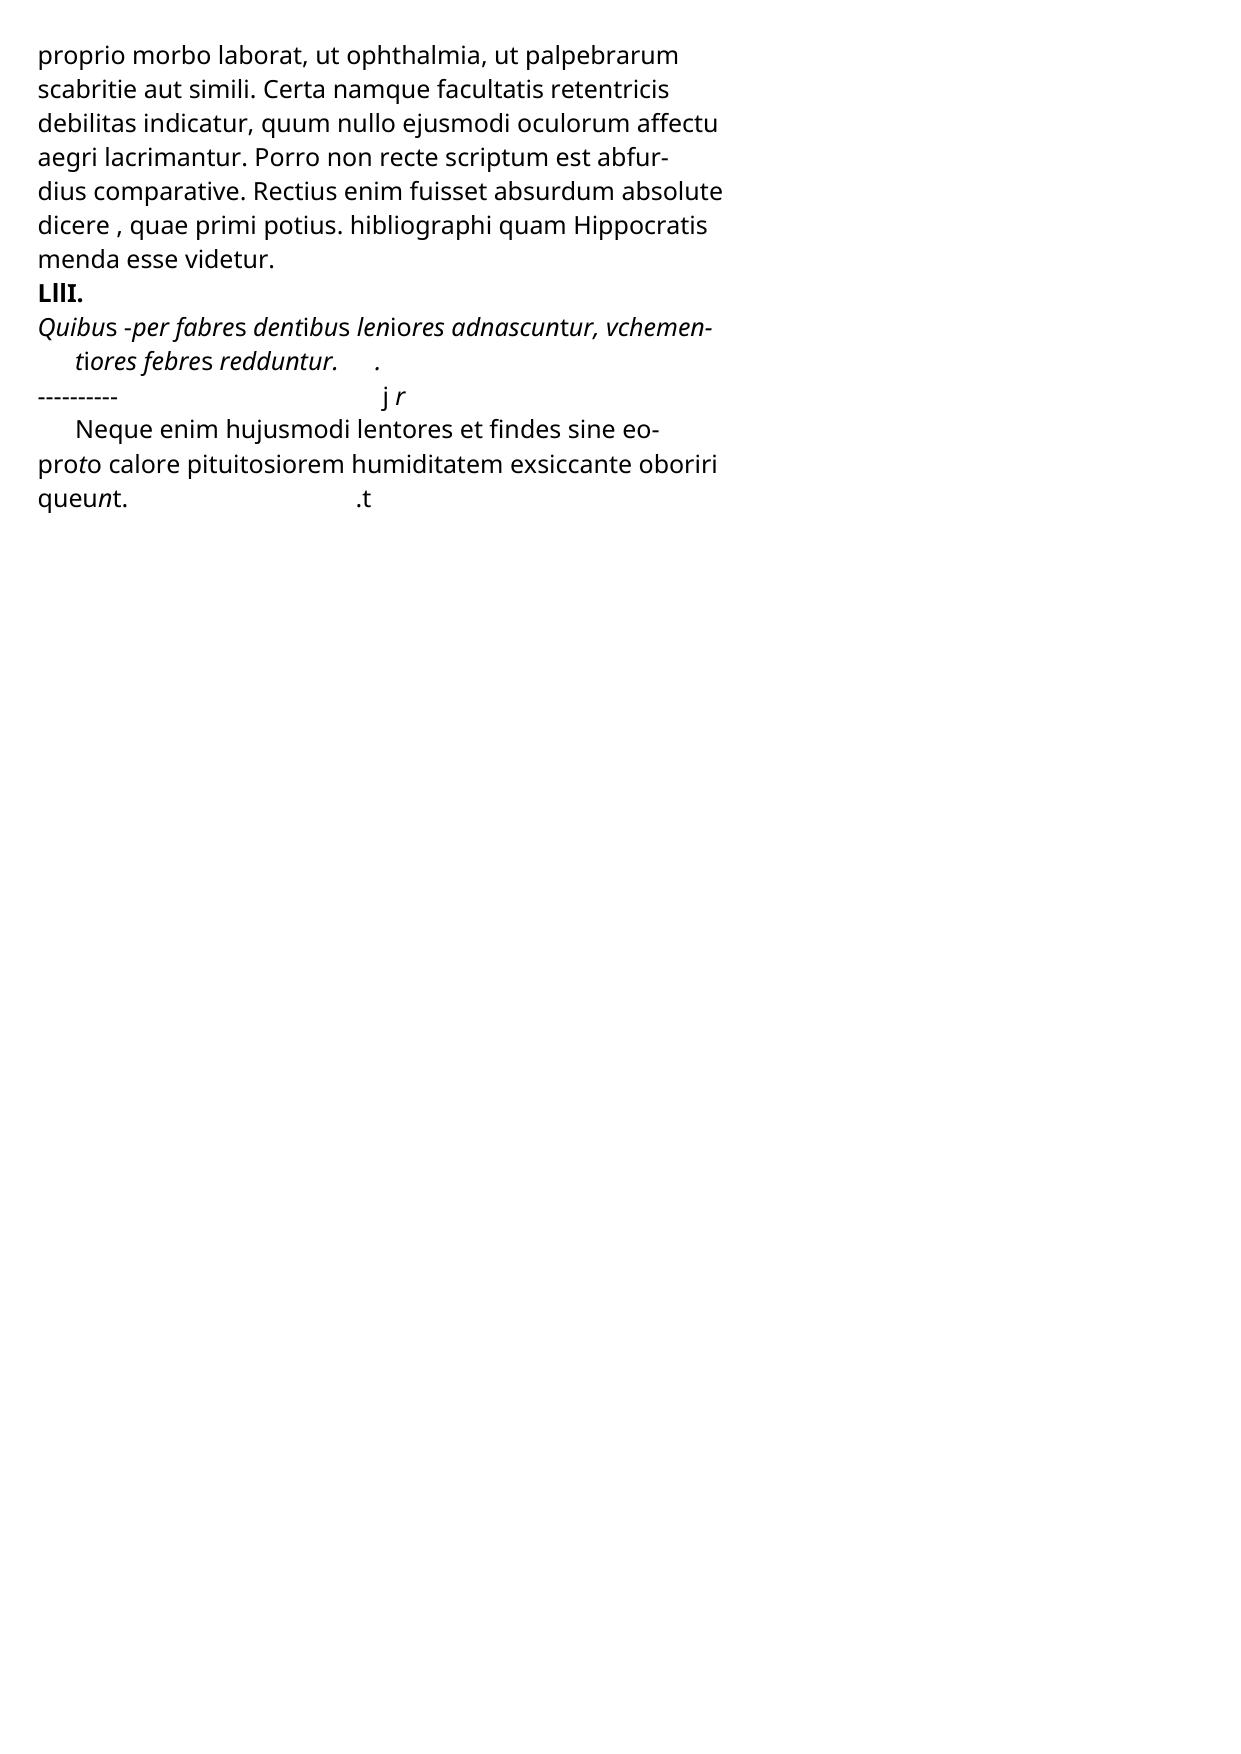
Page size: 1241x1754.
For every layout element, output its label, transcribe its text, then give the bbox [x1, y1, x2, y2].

text Neque enim hujusmodi lentores et findes sine eo- proto calore pituitosiorem humiditatem exsiccante oboriri queunt. .t [37, 412, 1203, 514]
subtitle LllI. [37, 276, 1203, 310]
text Quibus -per fabres dentibus leniores adnascuntur, vchemen- tiores febres redduntur. . [37, 310, 1203, 378]
text ---------- j r [37, 378, 1203, 412]
text proprio morbo laborat, ut ophthalmia, ut palpebrarum scabritie aut simili. Certa namque facultatis retentricis debilitas indicatur, quum nullo ejusmodi oculorum affectu aegri lacrimantur. Porro non recte scriptum est abfur- dius comparative. Rectius enim fuisset absurdum absolute dicere , quae primi potius. hibliographi quam Hippocratis menda esse videtur. [37, 37, 1203, 276]
